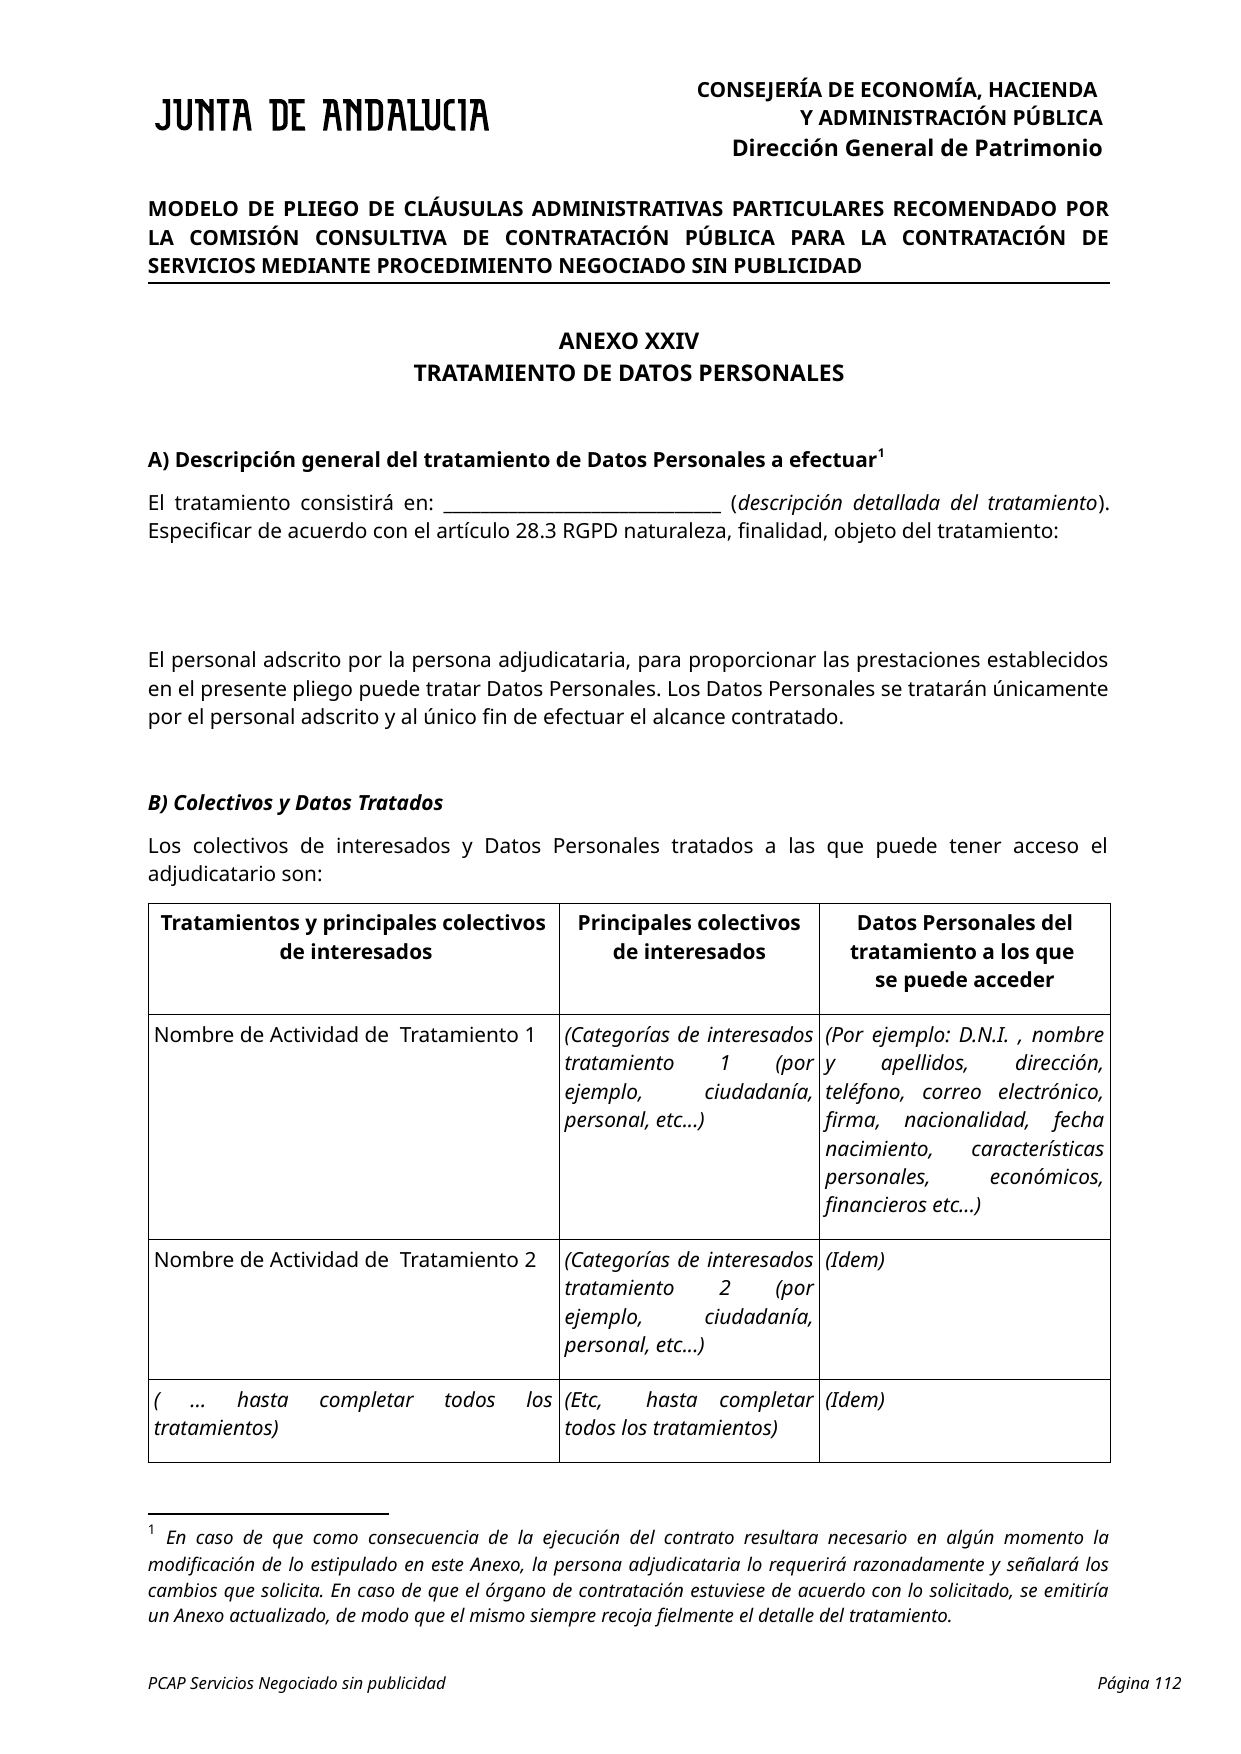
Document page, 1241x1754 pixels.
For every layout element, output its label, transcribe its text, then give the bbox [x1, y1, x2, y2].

table_cell (Idem) [820, 1240, 1110, 1379]
text B) Colectivos y Datos Tratados [148, 788, 1110, 817]
table_header Principales colectivos de interesados [560, 904, 819, 1014]
text A) Descripción general del tratamiento de Datos Personales a efectuar [148, 445, 1110, 473]
text En caso de que como consecuencia de la ejecución del contrato resultara necesario en algún momento la modificación de lo estipulado en este Anexo, la persona adjudicataria lo requerirá razonadamente y señalará los cambios que solicita. En caso de que el órgano de contratación estuviese de acuerdo con lo solicitado, se emitiría un Anexo actualizado, de modo que el mismo siempre recoja fielmente el detalle del tratamiento. [148, 1520, 1110, 1628]
text ANEXO XXIV [148, 325, 1110, 357]
text MODELO DE PLIEGO DE CLÁUSULAS ADMINISTRATIVAS PARTICULARES RECOMENDADO POR LA COMISIÓN CONSULTIVA DE CONTRATACIÓN PÚBLICA PARA LA CONTRATACIÓN DE SERVICIOS MEDIANTE PROCEDIMIENTO NEGOCIADO SIN PUBLICIDAD [148, 194, 1110, 282]
table_cell (Categorías de interesados tratamiento 2 (por ejemplo, ciudadanía, personal, etc...) [560, 1240, 819, 1379]
text TRATAMIENTO DE DATOS PERSONALES [148, 357, 1110, 388]
table_cell Nombre de Actividad de Tratamiento 1 [149, 1015, 559, 1239]
table_header Tratamientos y principales colectivos de interesados [149, 904, 559, 1014]
text El tratamiento consistirá en: ______________________________ (descripción detallada del tratamiento). Especificar de acuerdo con el artículo 28.3 RGPD naturaleza, finalidad, objeto del tratamiento: [148, 488, 1110, 544]
table_cell Nombre de Actividad de Tratamiento 2 [149, 1240, 559, 1379]
table_cell (Por ejemplo: D.N.I. , nombre y apellidos, dirección, teléfono, correo electrónico, firma, nacionalidad, fecha nacimiento, características personales, económicos, financieros etc...) [820, 1015, 1110, 1239]
text El personal adscrito por la persona adjudicataria, para proporcionar las prestaciones establecidos en el presente pliego puede tratar Datos Personales. Los Datos Personales se tratarán únicamente por el personal adscrito y al único fin de efectuar el alcance contratado. [148, 645, 1110, 731]
table_cell (Etc, hasta completar todos los tratamientos) [560, 1380, 819, 1462]
table_cell (Idem) [820, 1380, 1110, 1462]
text Los colectivos de interesados y Datos Personales tratados a las que puede tener acceso el adjudicatario son: [148, 831, 1110, 888]
table_cell (Categorías de interesados tratamiento 1 (por ejemplo, ciudadanía, personal, etc...) [560, 1015, 819, 1239]
table_cell ( … hasta completar todos los tratamientos) [149, 1380, 559, 1462]
table_header Datos Personales del tratamiento a los que se puede acceder [820, 904, 1110, 1014]
